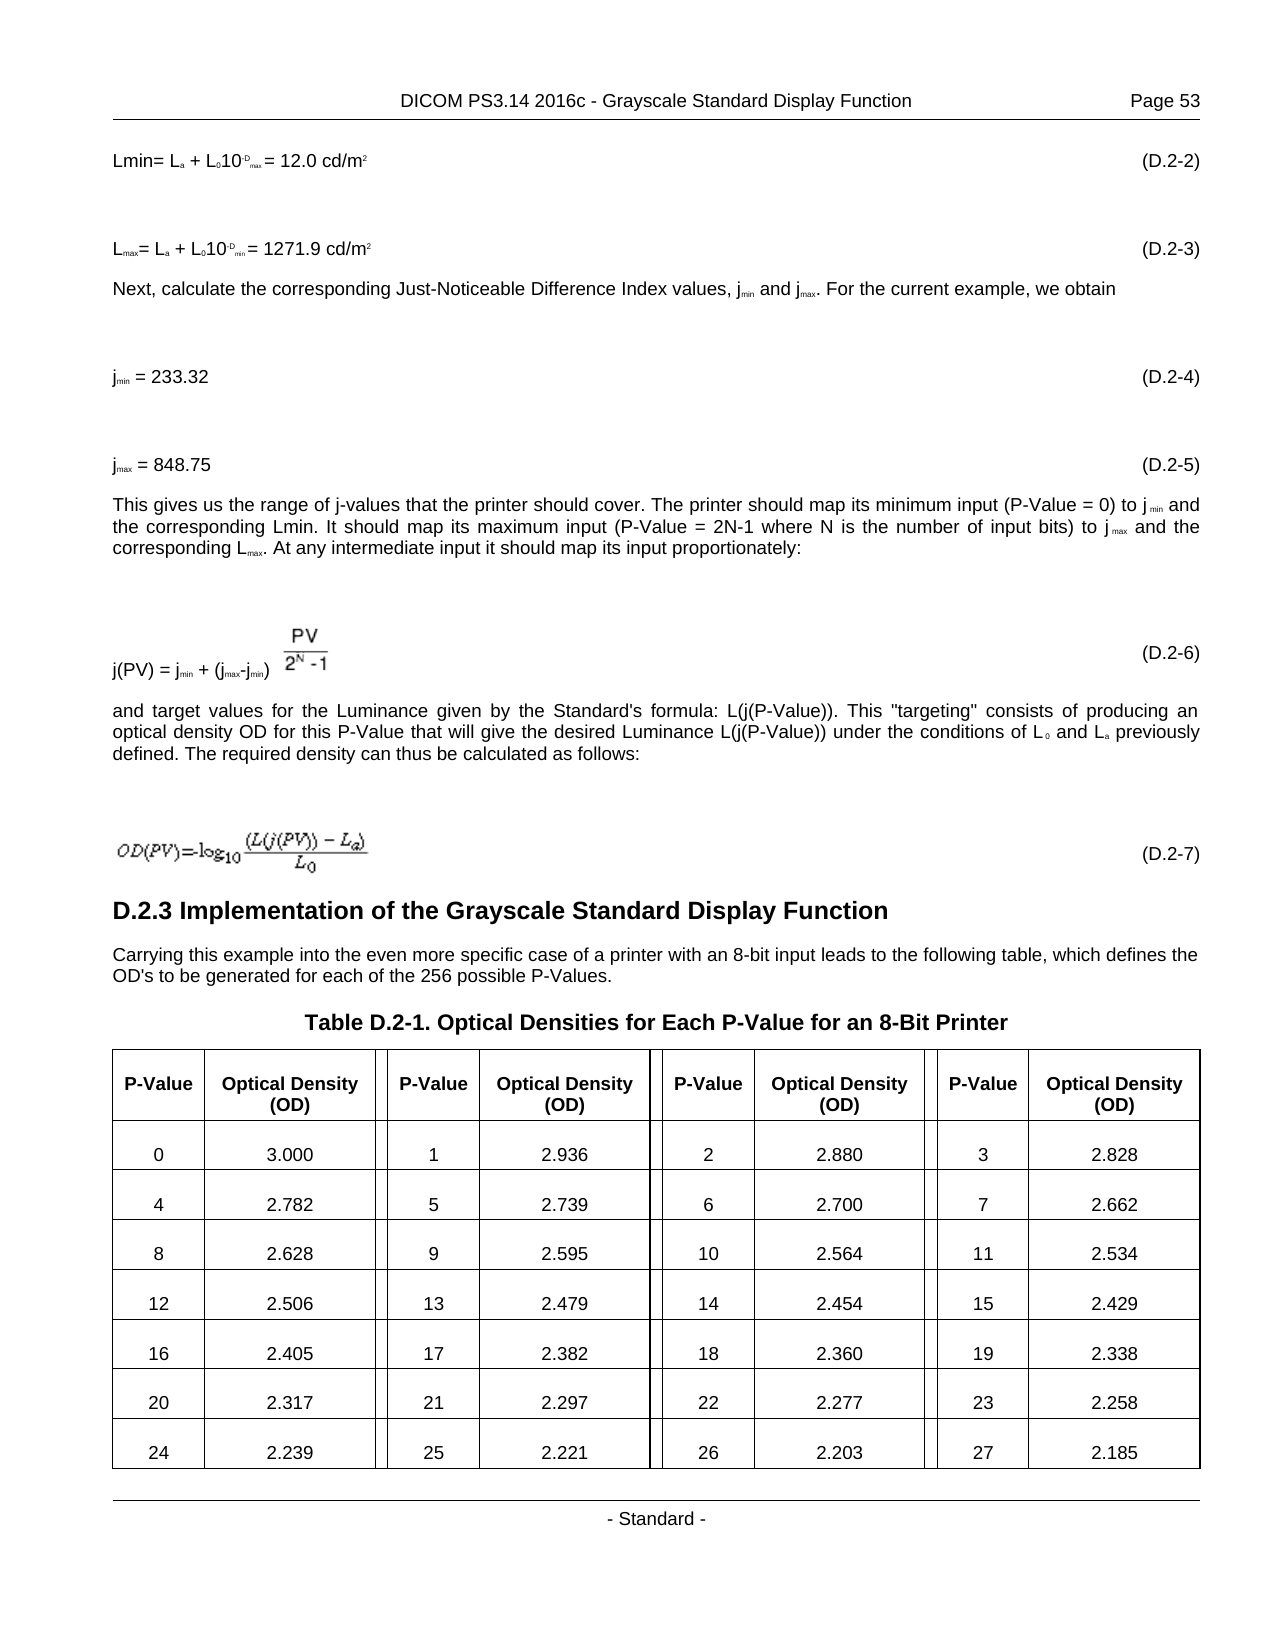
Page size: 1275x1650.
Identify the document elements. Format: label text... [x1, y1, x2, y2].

text Carrying this example into the even more specific case of a printer with an 8-bit input leads to the following table, which defines the OD's to be generated for each of the 256 possible P-Values. [112, 943, 1200, 987]
table_header jmax = 848.75 [113, 454, 1132, 475]
table_cell 9 [388, 1220, 479, 1269]
table_cell 13 [388, 1270, 479, 1318]
table_cell [651, 1320, 662, 1368]
table_header P-Value [113, 1050, 204, 1120]
table_cell 25 [388, 1419, 479, 1467]
table_cell 2.297 [480, 1369, 649, 1418]
table_cell 2.628 [205, 1220, 375, 1269]
table_cell [651, 1170, 662, 1219]
table_cell 2.662 [1029, 1170, 1199, 1219]
table_cell 4 [113, 1170, 204, 1219]
table_cell 3.000 [205, 1121, 375, 1169]
table_cell 15 [938, 1270, 1028, 1318]
table_cell 2.317 [205, 1369, 375, 1418]
table_cell 8 [113, 1220, 204, 1269]
table_cell 2.936 [480, 1121, 649, 1169]
table_header (D.2-5) [1132, 454, 1200, 475]
table_header [651, 1050, 662, 1120]
table_header (D.2-4) [1132, 366, 1200, 387]
table_header (D.2-2) [1132, 150, 1200, 172]
table_header Optical Density (OD) [1029, 1050, 1199, 1120]
table_header Optical Density (OD) [755, 1050, 924, 1120]
table_header [372, 830, 1132, 877]
table_cell 2.564 [755, 1220, 924, 1269]
table_cell 0 [113, 1121, 204, 1169]
table_cell 20 [113, 1369, 204, 1418]
table_header (D.2-7) [1132, 830, 1200, 877]
table_cell [376, 1369, 387, 1418]
table_cell 2.828 [1029, 1121, 1199, 1169]
table_cell [651, 1121, 662, 1169]
picture [275, 625, 338, 677]
table_cell [376, 1220, 387, 1269]
table_cell [925, 1121, 937, 1169]
table_cell 24 [113, 1419, 204, 1467]
text Next, calculate the corresponding Just-Noticeable Difference Index values, jmin and jmax. For the current example, we obtain [112, 278, 1200, 300]
table_cell [376, 1121, 387, 1169]
table_cell 2.782 [205, 1170, 375, 1219]
table_cell 2.382 [480, 1320, 649, 1368]
table_cell 1 [388, 1121, 479, 1169]
table_header (D.2-6) [1132, 625, 1200, 681]
table_cell [651, 1369, 662, 1418]
table_header Optical Density (OD) [205, 1050, 375, 1120]
table_cell 2.185 [1029, 1419, 1199, 1467]
table_cell [376, 1170, 387, 1219]
table_cell 23 [938, 1369, 1028, 1418]
table_cell 2.203 [755, 1419, 924, 1467]
table_header P-Value [388, 1050, 479, 1120]
table_cell 2.277 [755, 1369, 924, 1418]
table_header (D.2-3) [1132, 238, 1200, 259]
table_cell 12 [113, 1270, 204, 1318]
table_cell 19 [938, 1320, 1028, 1368]
table_cell 14 [663, 1270, 754, 1318]
table_cell 18 [663, 1320, 754, 1368]
table_header Lmax= La + L010-Dmin = 1271.9 cd/m2 [113, 238, 1132, 259]
table_cell 2 [663, 1121, 754, 1169]
table_cell [651, 1220, 662, 1269]
table_cell 2.880 [755, 1121, 924, 1169]
table_cell [376, 1320, 387, 1368]
table_cell 2.534 [1029, 1220, 1199, 1269]
table_cell 3 [938, 1121, 1028, 1169]
table_cell [651, 1419, 662, 1467]
table_cell [925, 1369, 937, 1418]
table_cell 5 [388, 1170, 479, 1219]
table_cell [651, 1270, 662, 1318]
table_header j(PV) = jmin + (jmax-jmin) [113, 625, 1132, 681]
table_cell 2.360 [755, 1320, 924, 1368]
table_header [376, 1050, 387, 1120]
table_cell 2.429 [1029, 1270, 1199, 1318]
table_header [925, 1050, 937, 1120]
text D.2.3 Implementation of the Grayscale Standard Display Function [112, 896, 1200, 925]
table_cell 2.506 [205, 1270, 375, 1318]
table_cell 2.405 [205, 1320, 375, 1368]
text and target values for the Luminance given by the Standard's formula: L(j(P-Value)). This "targeting" consists of producing an optical density OD for this P-Value that will give the desired Luminance L(j(P-Value)) under the conditions of L0 and La previously defined. The required density can thus be calculated as follows: [112, 699, 1200, 764]
table_header P-Value [938, 1050, 1028, 1120]
table_header P-Value [663, 1050, 754, 1120]
table_cell 2.700 [755, 1170, 924, 1219]
picture [112, 830, 372, 878]
table_cell 11 [938, 1220, 1028, 1269]
table_cell 6 [663, 1170, 754, 1219]
table_cell 22 [663, 1369, 754, 1418]
table_cell 16 [113, 1320, 204, 1368]
text Table D.2-1. Optical Densities for Each P-Value for an 8-Bit Printer [112, 1009, 1200, 1035]
table_cell 27 [938, 1419, 1028, 1467]
table_cell 2.239 [205, 1419, 375, 1467]
table_cell 2.595 [480, 1220, 649, 1269]
table_cell 2.221 [480, 1419, 649, 1467]
table_cell [925, 1170, 937, 1219]
table_cell 2.479 [480, 1270, 649, 1318]
table_cell 2.454 [755, 1270, 924, 1318]
table_cell 2.338 [1029, 1320, 1199, 1368]
table_cell [376, 1270, 387, 1318]
table_cell [925, 1419, 937, 1467]
table_cell [925, 1320, 937, 1368]
table_header Optical Density (OD) [480, 1050, 649, 1120]
table_cell 2.258 [1029, 1369, 1199, 1418]
table_cell 2.739 [480, 1170, 649, 1219]
table_cell 7 [938, 1170, 1028, 1219]
table_cell [376, 1419, 387, 1467]
table_cell [925, 1270, 937, 1318]
table_cell 21 [388, 1369, 479, 1418]
table_cell 26 [663, 1419, 754, 1467]
table_cell [925, 1220, 937, 1269]
table_header jmin = 233.32 [113, 366, 1132, 387]
table_cell 17 [388, 1320, 479, 1368]
table_header Lmin= La + L010-Dmax = 12.0 cd/m2 [113, 150, 1132, 172]
text This gives us the range of j-values that the printer should cover. The printer should map its minimum input (P-Value = 0) to jmin and the corresponding Lmin. It should map its maximum input (P-Value = 2N-1 where N is the number of input bits) to jmax and the corresponding Lmax. At any intermediate input it should map its input proportionately: [112, 494, 1200, 559]
table_cell 10 [663, 1220, 754, 1269]
